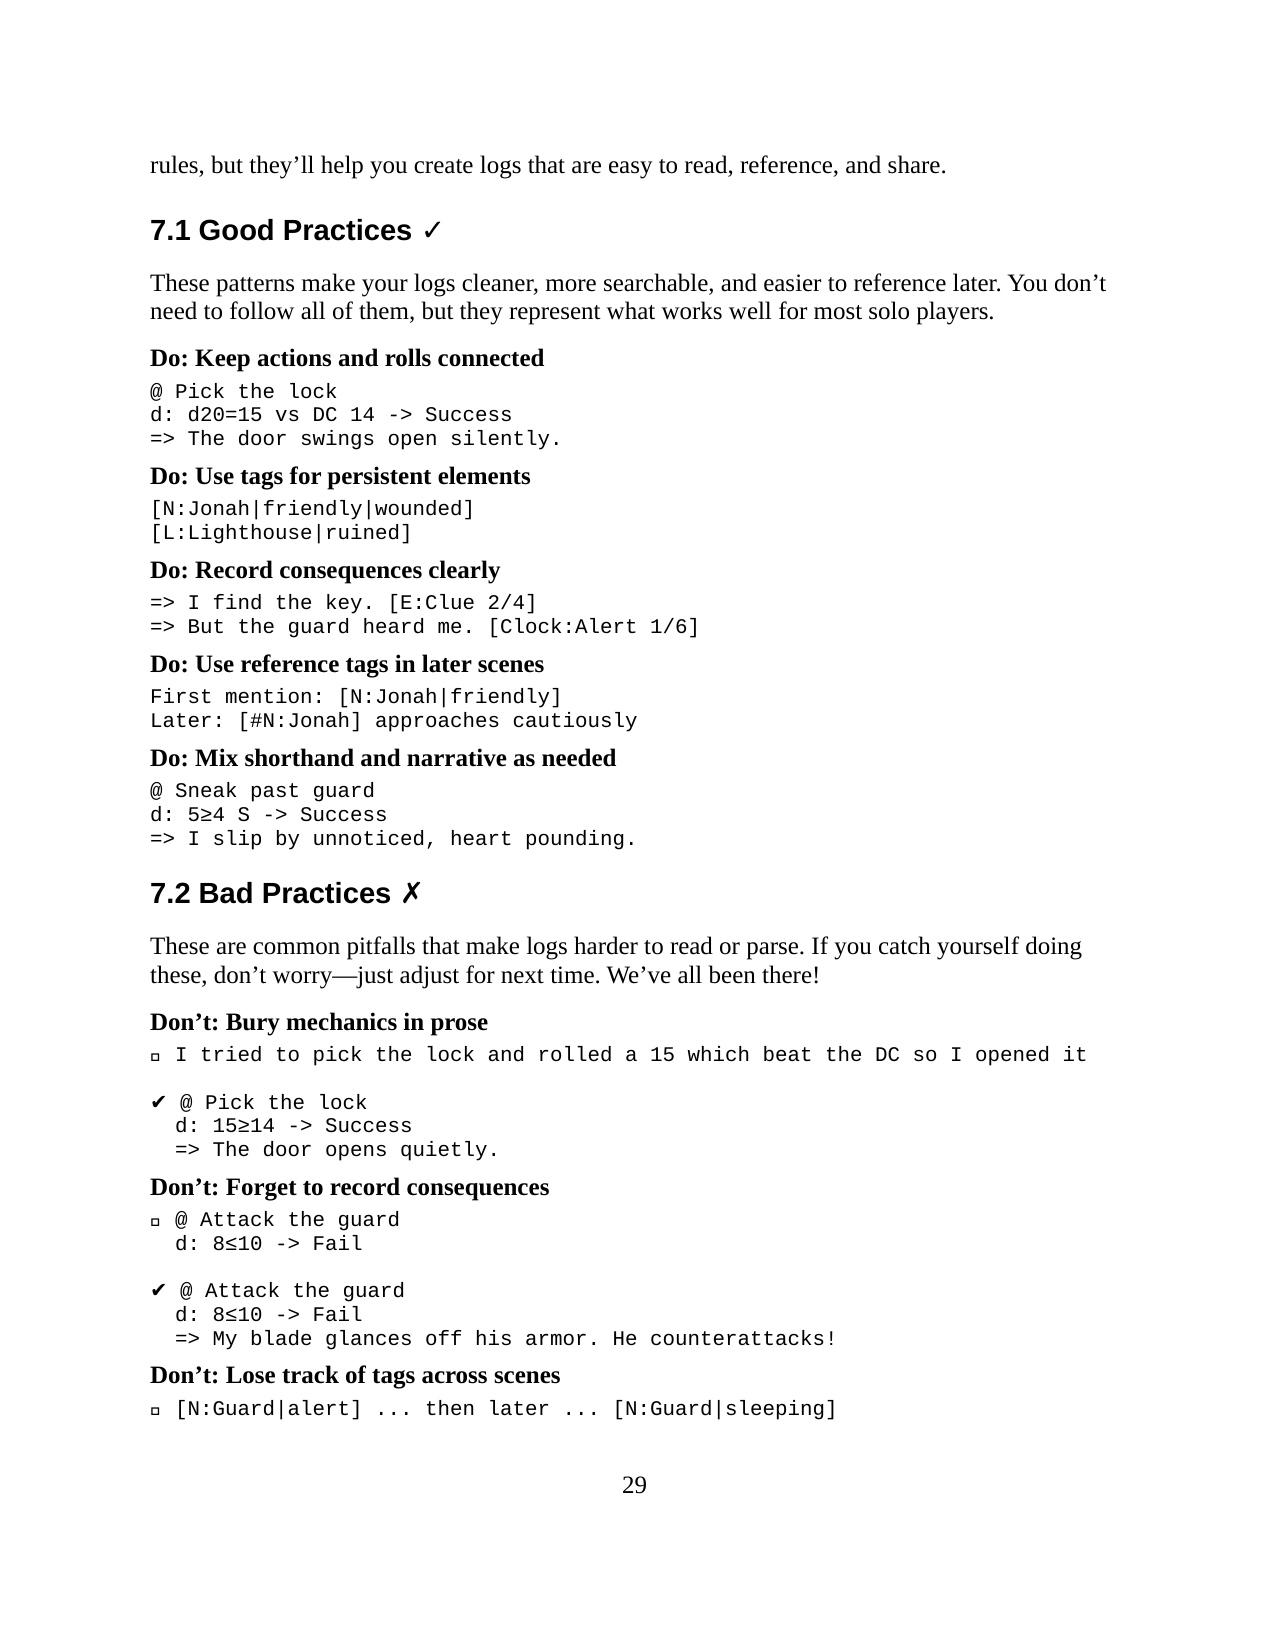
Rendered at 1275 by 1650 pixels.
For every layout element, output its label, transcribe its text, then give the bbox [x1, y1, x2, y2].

text ❌ @ Attack the guard [150, 1209, 1125, 1233]
text First mention: [N:Jonah|friendly] [150, 686, 1125, 710]
text Don’t: Bury mechanics in prose [150, 1007, 1125, 1035]
text ❌ I tried to pick the lock and rolled a 15 which beat the DC so I opened it [150, 1044, 1125, 1068]
text Do: Keep actions and rolls connected [150, 343, 1125, 372]
text => The door swings open silently. [150, 428, 1125, 452]
text ❌ [N:Guard|alert] ... then later ... [N:Guard|sleeping] [150, 1398, 1125, 1421]
text Don’t: Forget to record consequences [150, 1172, 1125, 1200]
subtitle 7.1 Good Practices ✓ [150, 213, 1125, 246]
text Don’t: Lose track of tags across scenes [150, 1360, 1125, 1389]
text These are common pitfalls that make logs harder to read or parse. If you catch yourself doing these, don’t worry—just adjust for next time. We’ve all been there! [150, 931, 1125, 989]
text => I find the key. [E:Clue 2/4] [150, 592, 1125, 616]
text [L:Lighthouse|ruined] [150, 522, 1125, 546]
text ✔️ @ Attack the guard [150, 1280, 1125, 1304]
text Do: Mix shorthand and narrative as needed [150, 743, 1125, 771]
text d: 8≤10 -> Fail [150, 1233, 1125, 1257]
text Do: Use tags for persistent elements [150, 461, 1125, 489]
text d: 8≤10 -> Fail [150, 1304, 1125, 1327]
text Do: Use reference tags in later scenes [150, 649, 1125, 677]
subtitle 7.2 Bad Practices ✗ [150, 876, 1125, 910]
text [N:Jonah|friendly|wounded] [150, 498, 1125, 522]
text d: 5≥4 S -> Success [150, 804, 1125, 828]
text => The door opens quietly. [150, 1139, 1125, 1163]
text ✔️ @ Pick the lock [150, 1092, 1125, 1115]
text Do: Record consequences clearly [150, 555, 1125, 583]
text => I slip by unnoticed, heart pounding. [150, 828, 1125, 851]
text rules, but they’ll help you create logs that are easy to read, reference, and share. [150, 150, 1125, 179]
text => My blade glances off his armor. He counterattacks! [150, 1327, 1125, 1351]
text @ Sneak past guard [150, 780, 1125, 804]
text d: 15≥14 -> Success [150, 1115, 1125, 1139]
text Later: [#N:Jonah] approaches cautiously [150, 710, 1125, 734]
text d: d20=15 vs DC 14 -> Success [150, 404, 1125, 428]
text => But the guard heard me. [Clock:Alert 1/6] [150, 616, 1125, 640]
text These patterns make your logs cleaner, more searchable, and easier to reference later. You don’t need to follow all of them, but they represent what works well for most solo players. [150, 268, 1125, 325]
text @ Pick the lock [150, 381, 1125, 404]
